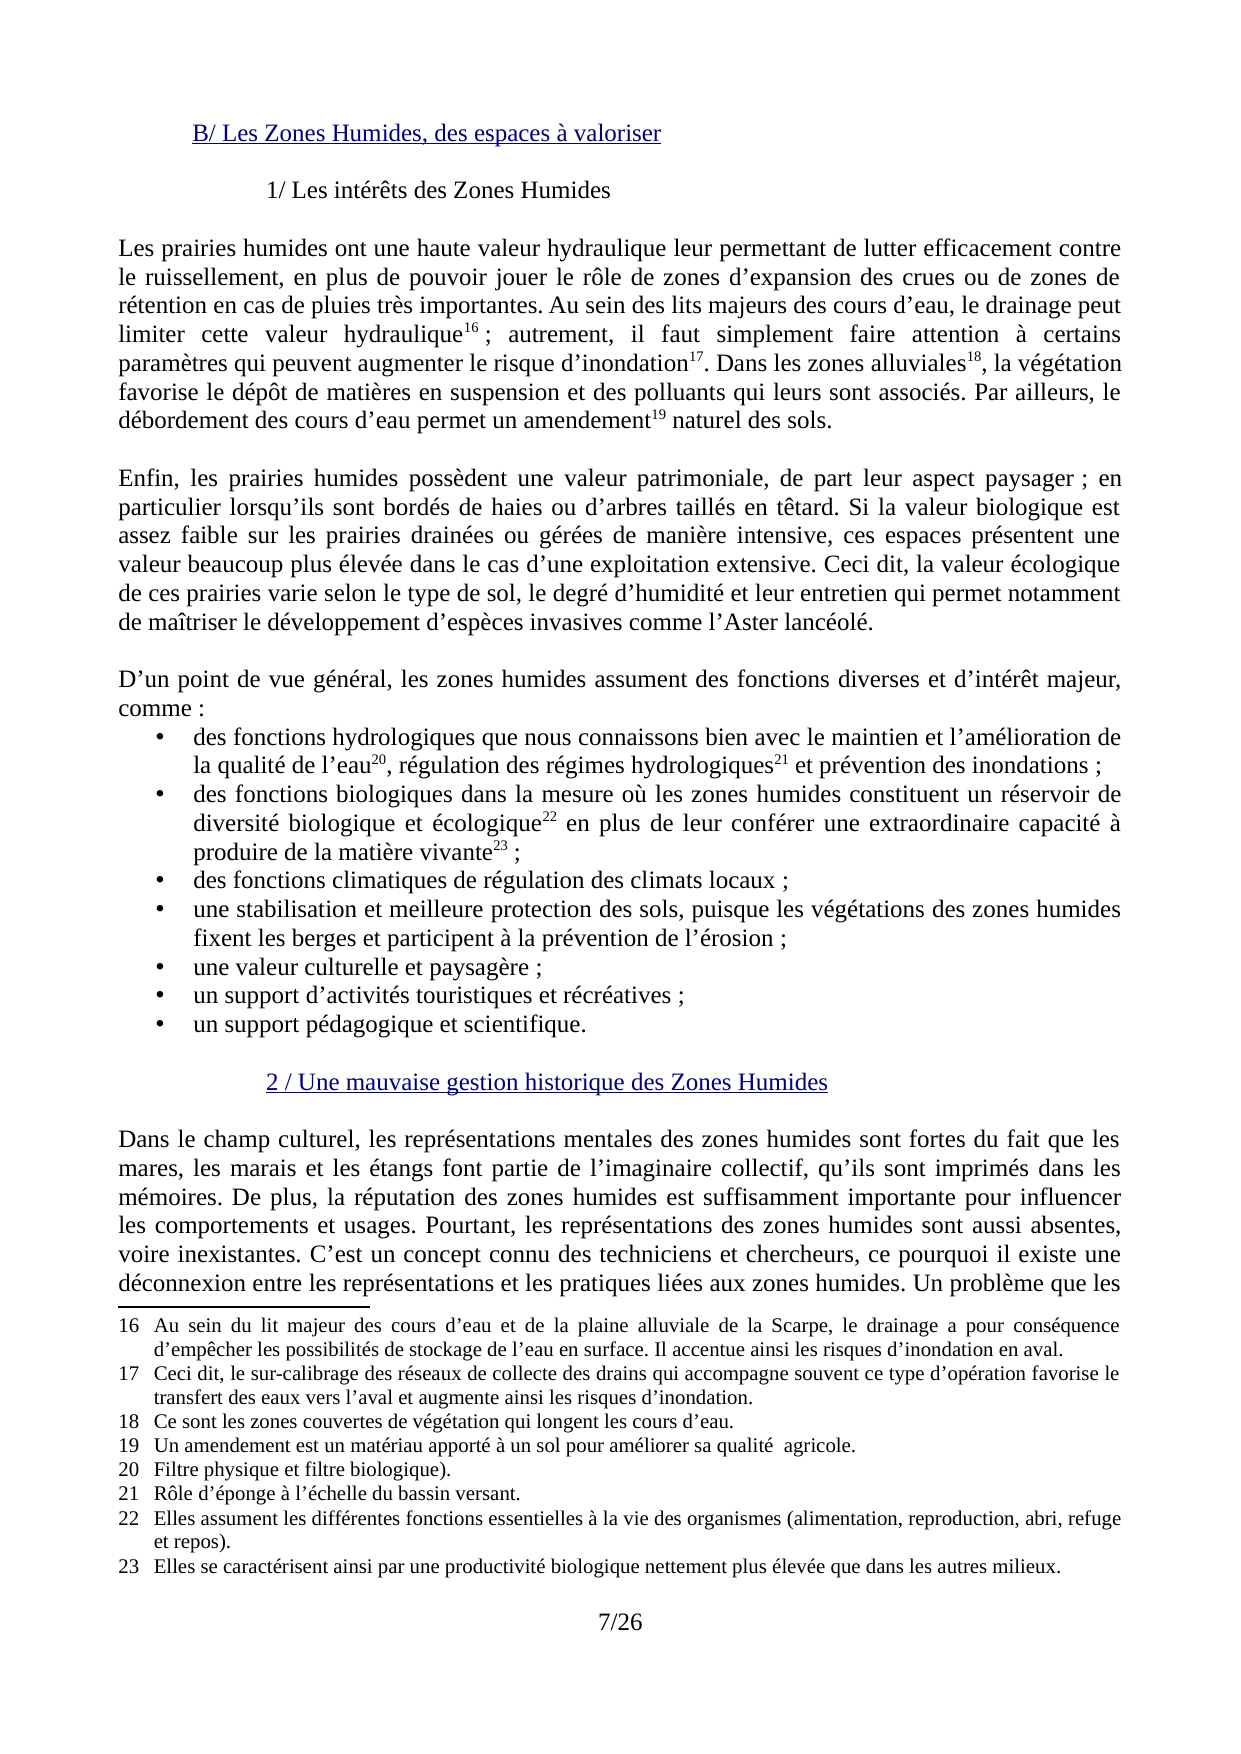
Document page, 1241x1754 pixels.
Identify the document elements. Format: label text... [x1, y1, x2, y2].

list Filtre physique et filtre biologique). [118, 1457, 1122, 1481]
text Les prairies humides ont une haute valeur hydraulique leur permettant de lutter efficacement contre le ruissellement, en plus de pouvoir jouer le rôle de zones d’expansion des crues ou de zones de rétention en cas de pluies très importantes. Au sein des lits majeurs des cours d’eau, le drainage peut limiter cette valeur hydraulique ; autrement, il faut simplement faire attention à certains paramètres qui peuvent augmenter le risque d’inondation. Dans les zones alluviales, la végétation favorise le dépôt de matières en suspension et des polluants qui leurs sont associés. Par ailleurs, le débordement des cours d’eau permet un amendement naturel des sols. [118, 233, 1122, 434]
list une stabilisation et meilleure protection des sols, puisque les végétations des zones humides fixent les berges et participent à la prévention de l’érosion ; [156, 894, 1122, 952]
text 1/ Les intérêts des Zones Humides [118, 176, 1122, 204]
list des fonctions hydrologiques que nous connaissons bien avec le maintien et l’amélioration de la qualité de l’eau, régulation des régimes hydrologiques et prévention des inondations ; [156, 722, 1122, 779]
text Dans le champ culturel, les représentations mentales des zones humides sont fortes du fait que les mares, les marais et les étangs font partie de l’imaginaire collectif, qu’ils sont imprimés dans les mémoires. De plus, la réputation des zones humides est suffisamment importante pour influencer les comportements et usages. Pourtant, les représentations des zones humides sont aussi absentes, voire inexistantes. C’est un concept connu des techniciens et chercheurs, ce pourquoi il existe une déconnexion entre les représentations et les pratiques liées aux zones humides. Un problème que les [118, 1124, 1122, 1297]
text Un amendement est un matériau apporté à un sol pour améliorer sa qualité agricole. [118, 1433, 1122, 1457]
text Ce sont les zones couvertes de végétation qui longent les cours d’eau. [118, 1409, 1122, 1433]
text Ceci dit, le sur-calibrage des réseaux de collecte des drains qui accompagne souvent ce type d’opération favorise le transfert des eaux vers l’aval et augmente ainsi les risques d’inondation. [118, 1361, 1122, 1409]
text Enfin, les prairies humides possèdent une valeur patrimoniale, de part leur aspect paysager ; en particulier lorsqu’ils sont bordés de haies ou d’arbres taillés en têtard. Si la valeur biologique est assez faible sur les prairies drainées ou gérées de manière intensive, ces espaces présentent une valeur beaucoup plus élevée dans le cas d’une exploitation extensive. Ceci dit, la valeur écologique de ces prairies varie selon le type de sol, le degré d’humidité et leur entretien qui permet notamment de maîtriser le développement d’espèces invasives comme l’Aster lancéolé. [118, 463, 1122, 636]
text Au sein du lit majeur des cours d’eau et de la plaine alluviale de la Scarpe, le drainage a pour conséquence d’empêcher les possibilités de stockage de l’eau en surface. Il accentue ainsi les risques d’inondation en aval. [118, 1313, 1122, 1361]
list un support pédagogique et scientifique. [156, 1009, 1122, 1038]
list des fonctions climatiques de régulation des climats locaux ; [156, 866, 1122, 894]
text 2 / Une mauvaise gestion historique des Zones Humides [118, 1067, 1122, 1096]
list une valeur culturelle et paysagère ; [156, 952, 1122, 981]
list Elles se caractérisent ainsi par une productivité biologique nettement plus élevée que dans les autres milieux. [118, 1553, 1122, 1578]
list Elles assument les différentes fonctions essentielles à la vie des organismes (alimentation, reproduction, abri, refuge et repos). [118, 1505, 1122, 1553]
text D’un point de vue général, les zones humides assument des fonctions diverses et d’intérêt majeur, comme : [118, 664, 1122, 722]
list un support d’activités touristiques et récréatives ; [156, 981, 1122, 1009]
text B/ Les Zones Humides, des espaces à valoriser [118, 118, 1122, 147]
list Rôle d’éponge à l’échelle du bassin versant. [118, 1481, 1122, 1505]
list des fonctions biologiques dans la mesure où les zones humides constituent un réservoir de diversité biologique et écologique en plus de leur conférer une extraordinaire capacité à produire de la matière vivante ; [156, 779, 1122, 866]
